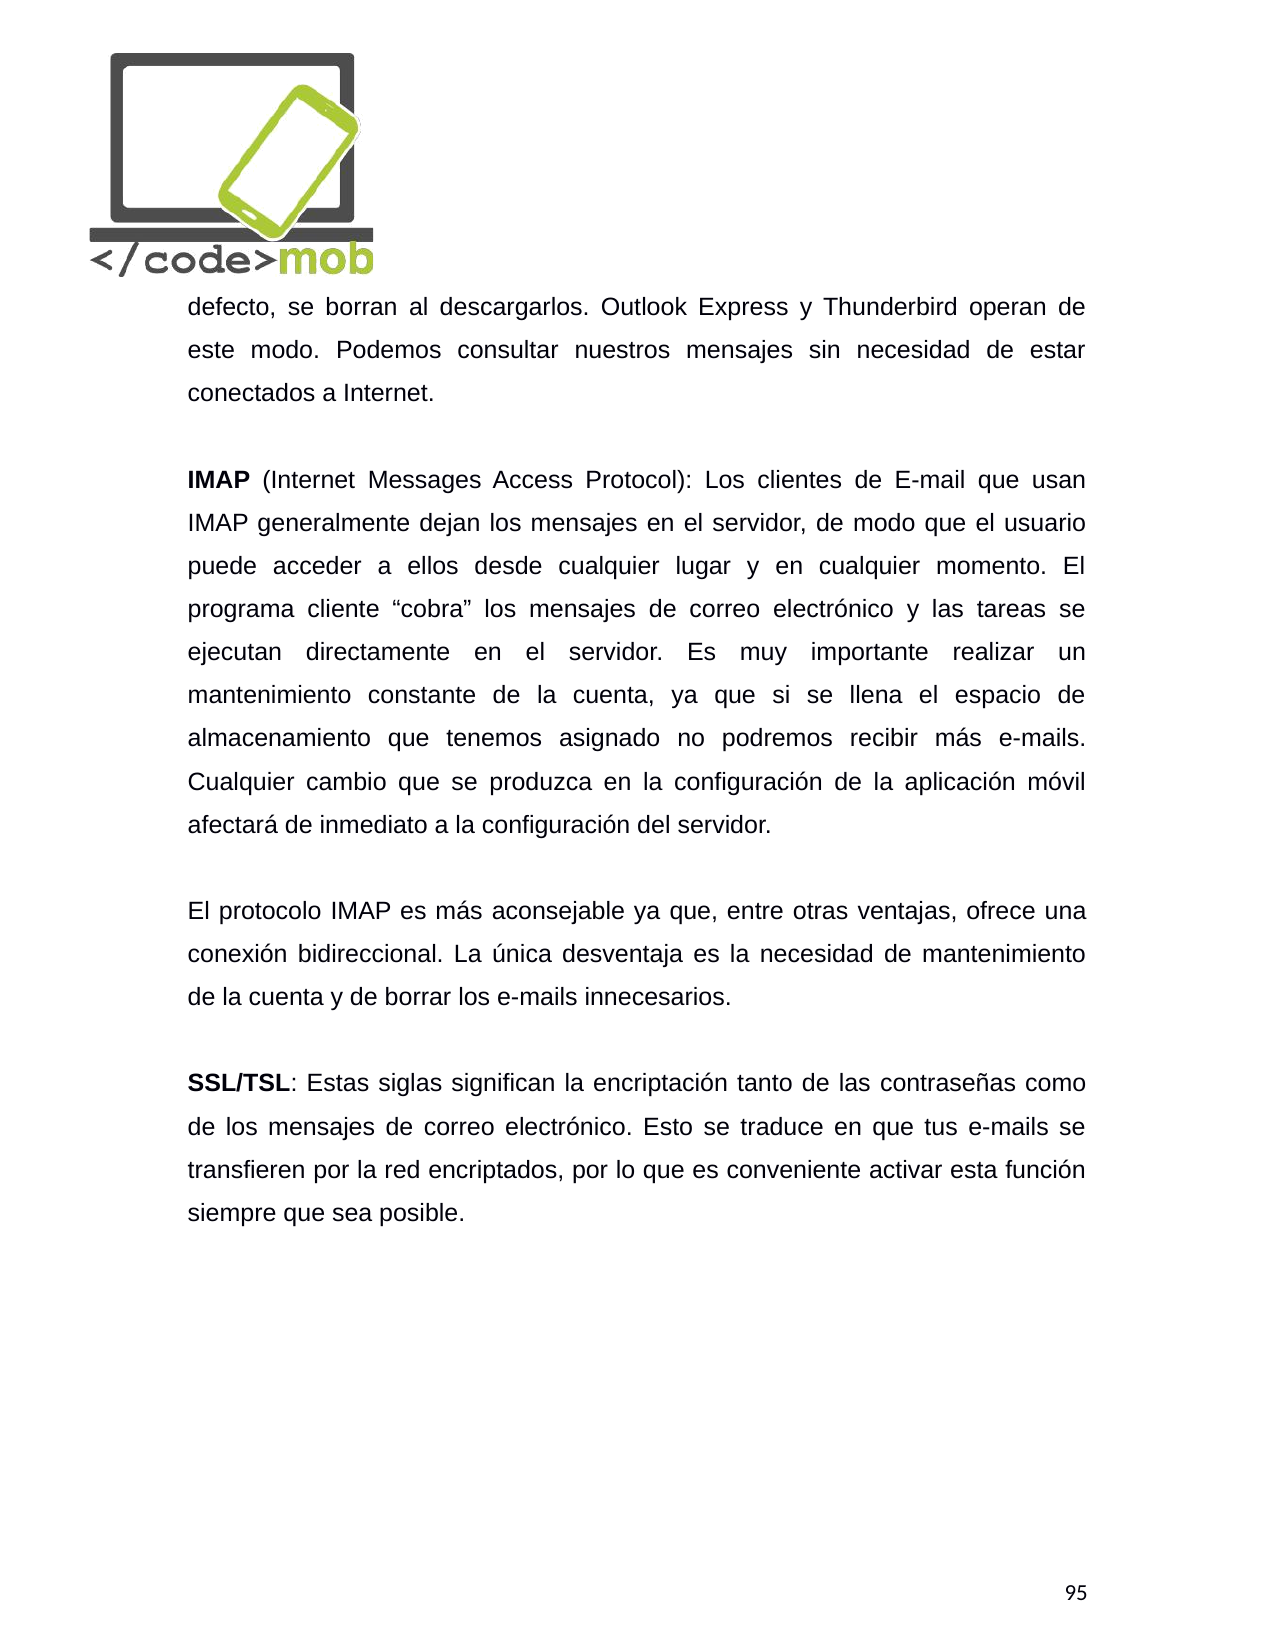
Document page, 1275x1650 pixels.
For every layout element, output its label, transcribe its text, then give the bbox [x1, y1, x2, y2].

text defecto, se borran al descargarlos. Outlook Express y Thunderbird operan de este modo. Podemos consultar nuestros mensajes sin necesidad de estar conectados a Internet. [187, 292, 1087, 407]
text El protocolo IMAP es más aconsejable ya que, entre otras ventajas, ofrece una conexión bidireccional. La única desventaja es la necesidad de mantenimiento de la cuenta y de borrar los e-mails innecesarios. [187, 896, 1087, 1011]
picture [89, 53, 374, 277]
text SSL/TSL: Estas siglas significan la encriptación tanto de las contraseñas como de los mensajes de correo electrónico. Esto se traduce en que tus e-mails se transfieren por la red encriptados, por lo que es conveniente activar esta función siempre que sea posible. [187, 1068, 1087, 1226]
text IMAP (Internet Messages Access Protocol): Los clientes de E-mail que usan IMAP generalmente dejan los mensajes en el servidor, de modo que el usuario puede acceder a ellos desde cualquier lugar y en cualquier momento. El programa cliente “cobra” los mensajes de correo electrónico y las tareas se ejecutan directamente en el servidor. Es muy importante realizar un mantenimiento constante de la cuenta, ya que si se llena el espacio de almacenamiento que tenemos asignado no podremos recibir más e-mails. Cualquier cambio que se produzca en la configuración de la aplicación móvil afectará de inmediato a la configuración del servidor. [187, 464, 1087, 838]
